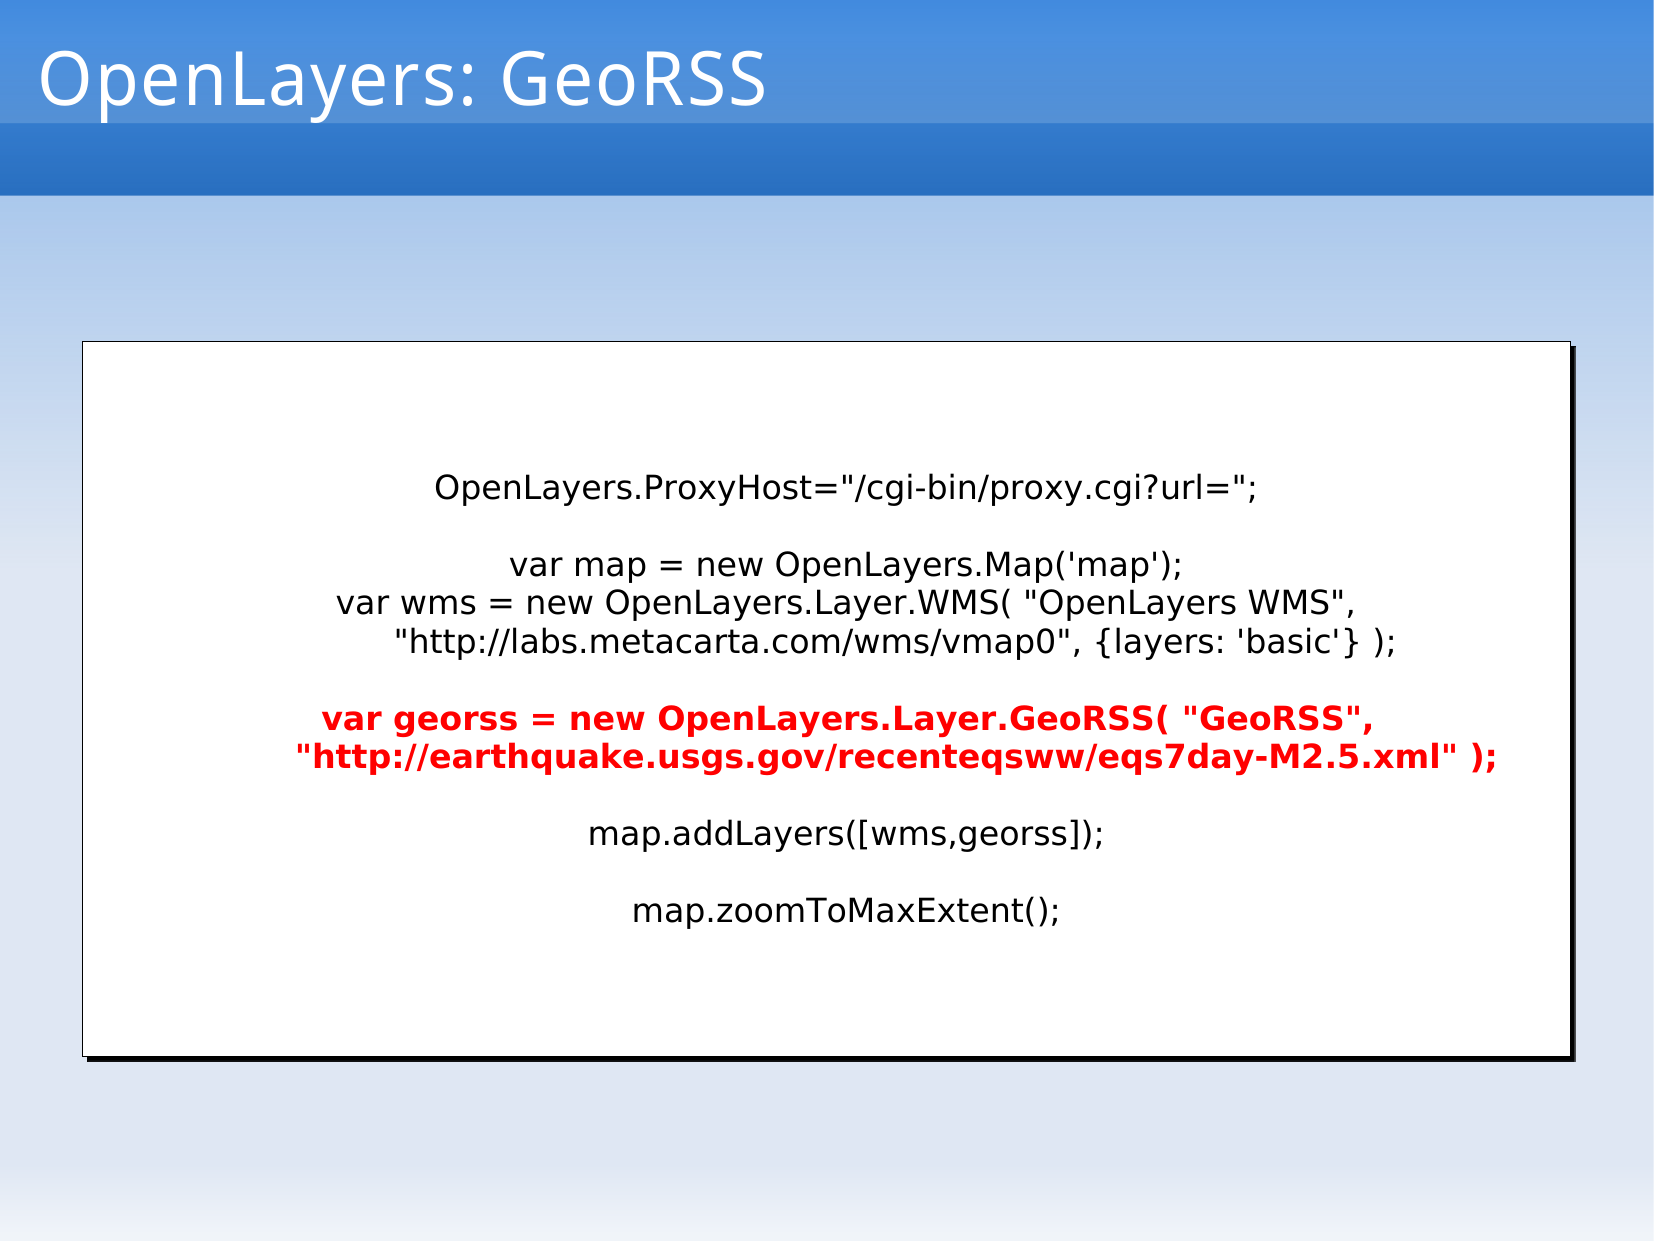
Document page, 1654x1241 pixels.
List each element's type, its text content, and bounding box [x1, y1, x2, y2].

title OpenLayers: GeoRSS [37, 2, 1463, 151]
subtitle OpenLayers.ProxyHost="/cgi-bin/proxy.cgi?url="; var map = new OpenLayers.Map('map'); var wms = new OpenLayers.Layer.WMS( "OpenLayers WMS", "http://labs.metacarta.com/wms/vmap0", {layers: 'basic'} ); var georss = new OpenLayers.Layer.GeoRSS( "GeoRSS", "http://earthquake.usgs.gov/recenteqsww/eqs7day-M2.5.xml" ); map.addLayers([wms,georss]); map.zoomToMaxExtent(); [82, 341, 1571, 1057]
picture [0, 0, 1654, 1241]
